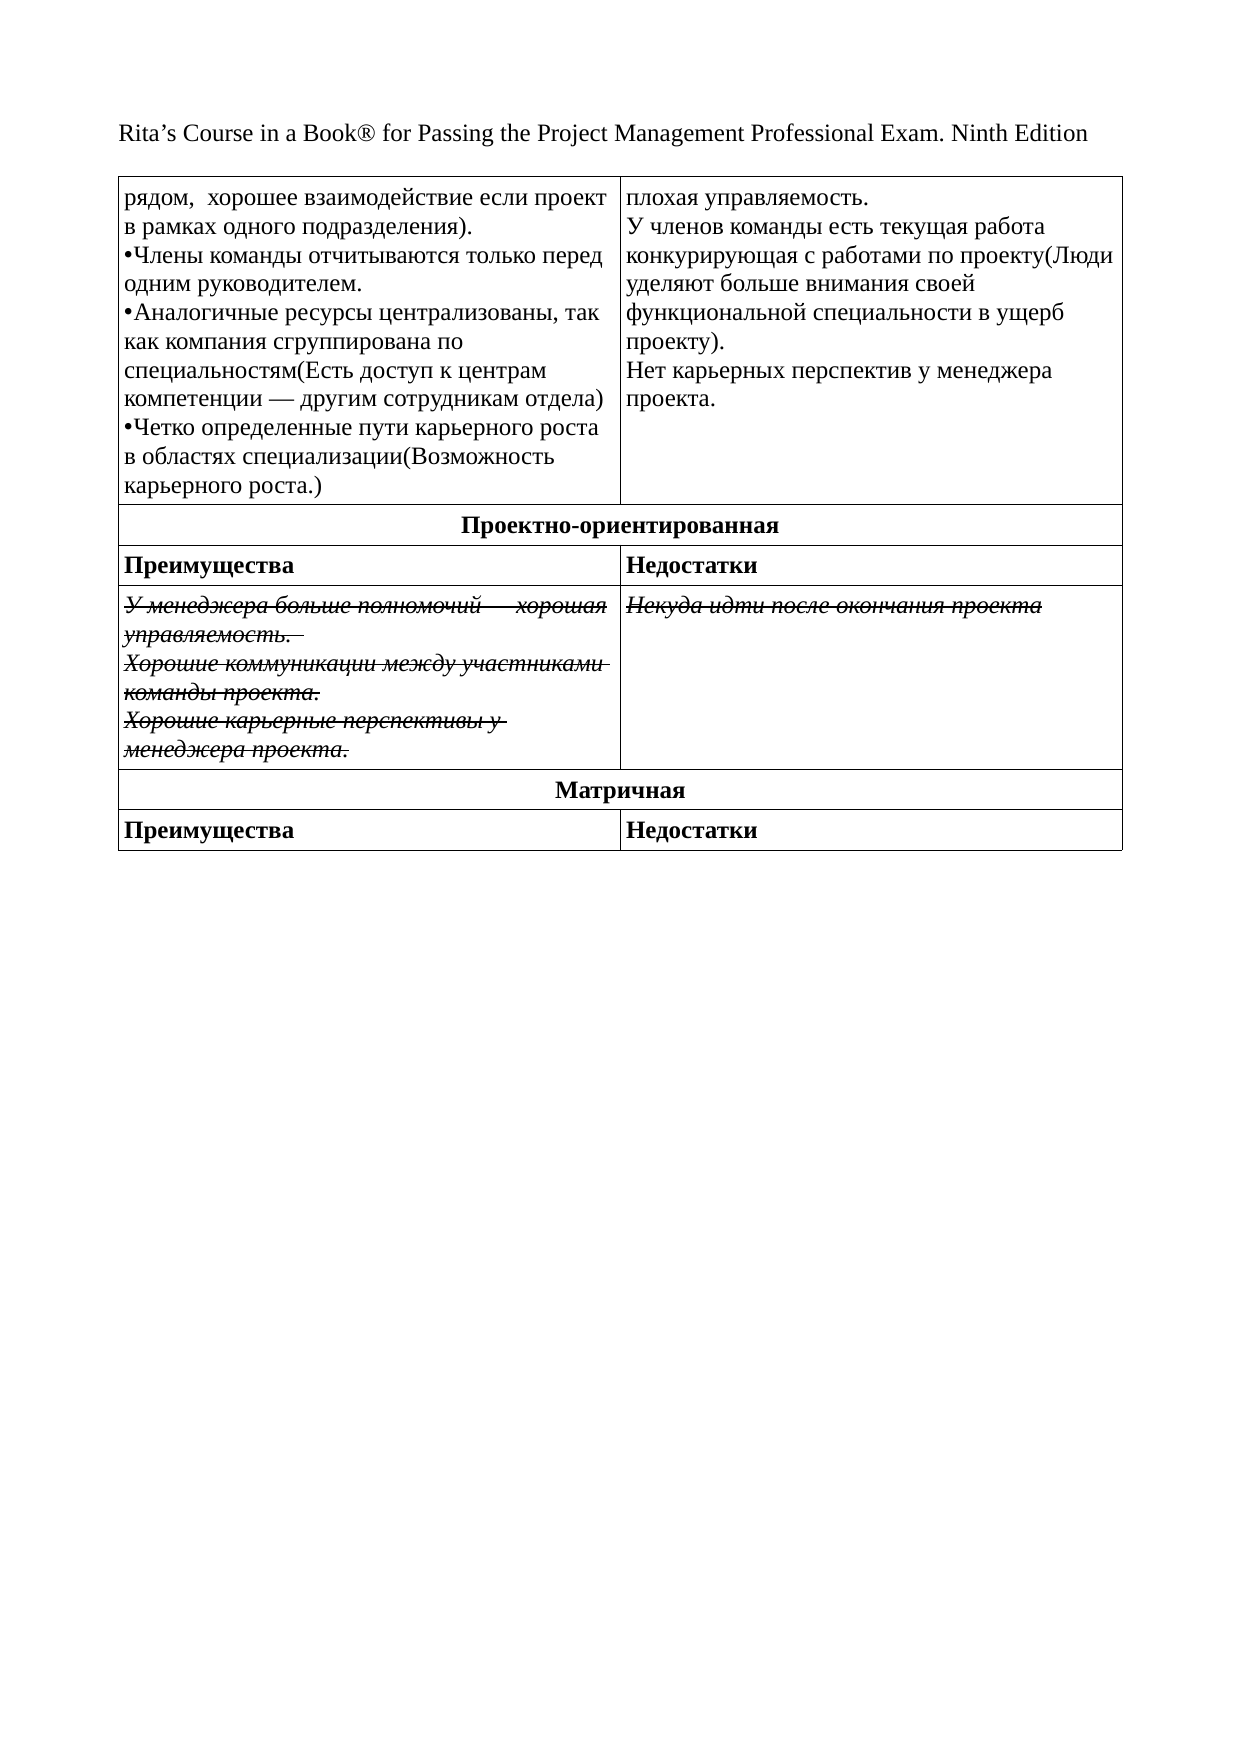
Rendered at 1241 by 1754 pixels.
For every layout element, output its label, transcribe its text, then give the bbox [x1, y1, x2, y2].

table_cell Недостатки [621, 546, 1122, 585]
table_cell Недостатки [621, 810, 1122, 849]
table_cell У менеджера больше полномочий — хорошая управляемость. Хорошие коммуникации между участниками команды проекта. Хорошие карьерные перспективы у менеджера проекта. [119, 586, 620, 769]
table_cell Преимущества [119, 810, 620, 849]
table_cell Матричная [119, 770, 1122, 809]
table_cell рядом, хорошее взаимодействие если проект в рамках одного подразделения). Члены команды отчитываются только перед одним руководителем. Аналогичные ресурсы централизованы, так как компания сгруппирована по специальностям(Есть доступ к центрам компетенции — другим сотрудникам отдела) Четко определенные пути карьерного роста в областях специализации(Возможность карьерного роста.) [119, 177, 620, 504]
table_cell плохая управляемость. У членов команды есть текущая работа конкурирующая с работами по проекту(Люди уделяют больше внимания своей функциональной специальности в ущерб проекту). Нет карьерных перспектив у менеджера проекта. [621, 177, 1122, 504]
table_cell Проектно-ориентированная [119, 505, 1122, 544]
table_cell Некуда идти после окончания проекта [621, 586, 1122, 769]
table_cell Преимущества [119, 546, 620, 585]
